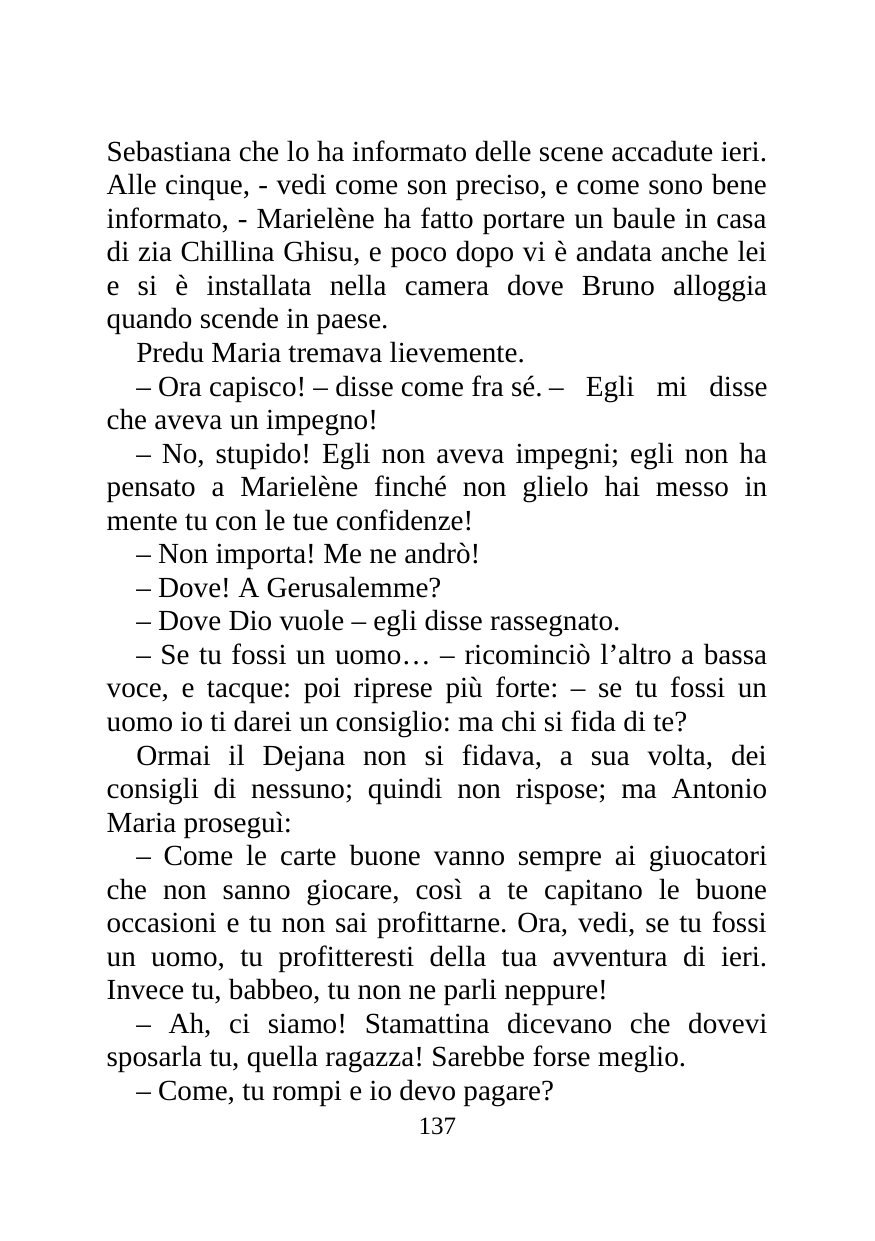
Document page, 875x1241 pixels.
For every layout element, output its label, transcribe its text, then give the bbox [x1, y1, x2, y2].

text – Ora capisco! – disse come fra sé. – Egli mi disse che aveva un impegno! [106, 369, 768, 436]
text – Non importa! Me ne andrò! [106, 536, 768, 570]
text – Come, tu rompi e io devo pagare? [106, 1073, 768, 1107]
text – Dove Dio vuole – egli disse rassegnato. [106, 603, 768, 637]
text Predu Maria tremava lievemente. [106, 335, 768, 369]
text – No, stupido! Egli non aveva impegni; egli non ha pensato a Marielène finché non glielo hai messo in mente tu con le tue confidenze! [106, 436, 768, 536]
text – Come le carte buone vanno sempre ai giuocatori che non sanno giocare, così a te capitano le buone occasioni e tu non sai profittarne. Ora, vedi, se tu fossi un uomo, tu profitteresti della tua avventura di ieri. Invece tu, babbeo, tu non ne parli neppure! [106, 838, 768, 1006]
text – Ah, ci siamo! Stamattina dicevano che dovevi sposarla tu, quella ragazza! Sarebbe forse meglio. [106, 1006, 768, 1073]
text Sebastiana che lo ha informato delle scene accadute ieri. Alle cinque, - vedi come son preciso, e come sono bene informato, - Marielène ha fatto portare un baule in casa di zia Chillina Ghisu, e poco dopo vi è andata anche lei e si è installata nella camera dove Bruno alloggia quando scende in paese. [106, 134, 768, 335]
text – Se tu fossi un uomo… – ricominciò l’altro a bassa voce, e tacque: poi riprese più forte: – se tu fossi un uomo io ti darei un consiglio: ma chi si fida di te? [106, 637, 768, 738]
text – Dove! A Gerusalemme? [106, 570, 768, 603]
text Ormai il Dejana non si fidava, a sua volta, dei consigli di nessuno; quindi non rispose; ma Antonio Maria proseguì: [106, 738, 768, 838]
